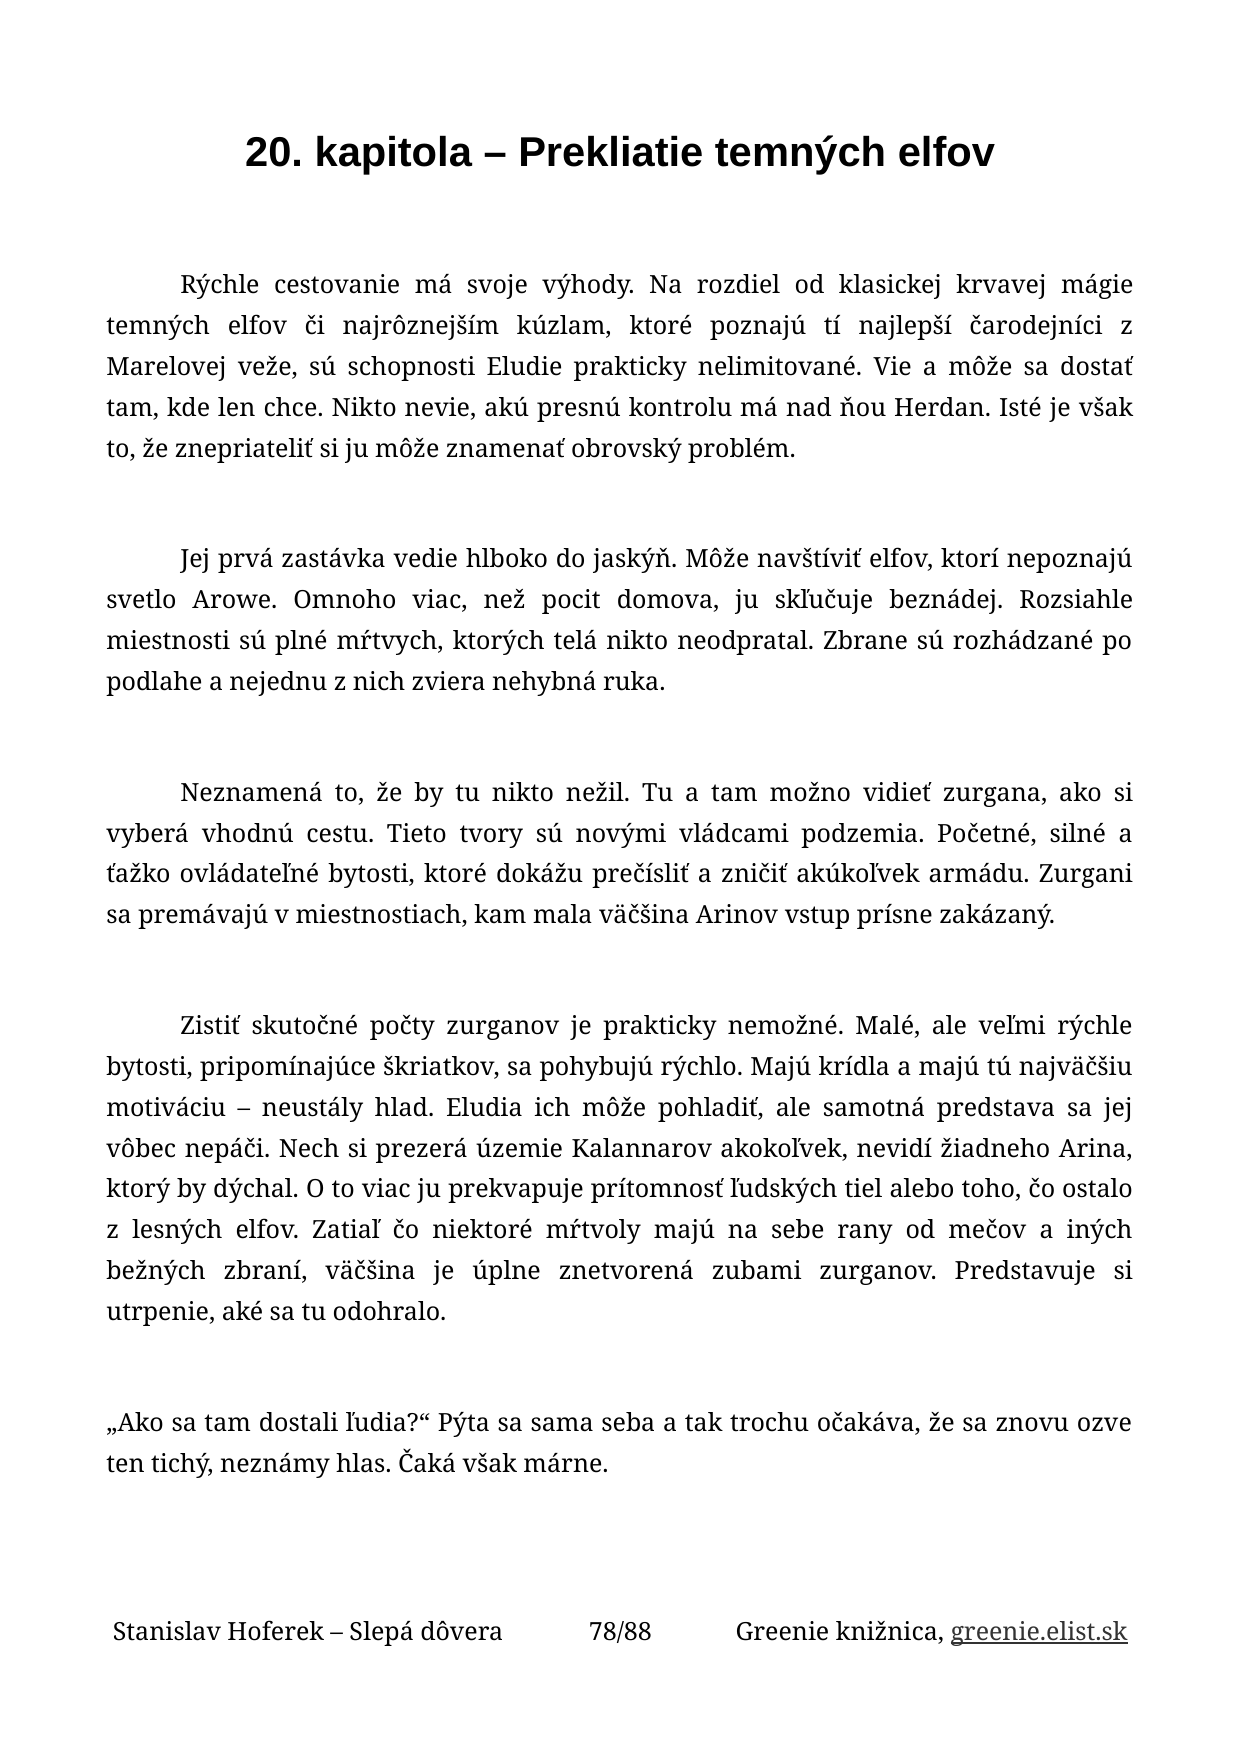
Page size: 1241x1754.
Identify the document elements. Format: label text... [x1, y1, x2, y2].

text Neznamená to, že by tu nikto nežil. Tu a tam možno vidieť zurgana, ako si vyberá vhodnú cestu. Tieto tvory sú novými vládcami podzemia. Početné, silné a ťažko ovládateľné bytosti, ktoré dokážu prečísliť a zničiť akúkoľvek armádu. Zurgani sa premávajú v miestnostiach, kam mala väčšina Arinov vstup prísne zakázaný. [106, 774, 1134, 931]
text „Ako sa tam dostali ľudia?“ Pýta sa sama seba a tak trochu očakáva, že sa znovu ozve ten tichý, neznámy hlas. Čaká však márne. [106, 1404, 1134, 1479]
subtitle 20. kapitola – Prekliatie temných elfov [106, 127, 1134, 175]
text Zistiť skutočné počty zurganov je prakticky nemožné. Malé, ale veľmi rýchle bytosti, pripomínajúce škriatkov, sa pohybujú rýchlo. Majú krídla a majú tú najväčšiu motiváciu – neustály hlad. Eludia ich môže pohladiť, ale samotná predstava sa jej vôbec nepáči. Nech si prezerá územie Kalannarov akokoľvek, nevidí žiadneho Arina, ktorý by dýchal. O to viac ju prekvapuje prítomnosť ľudských tiel alebo toho, čo ostalo z lesných elfov. Zatiaľ čo niektoré mŕtvoly majú na sebe rany od mečov a iných bežných zbraní, väčšina je úplne znetvorená zubami zurganov. Predstavuje si utrpenie, aké sa tu odohralo. [106, 1008, 1134, 1328]
text Jej prvá zastávka vedie hlboko do jaskýň. Môže navštíviť elfov, ktorí nepoznajú svetlo Arowe. Omnoho viac, než pocit domova, ju skľučuje beznádej. Rozsiahle miestnosti sú plné mŕtvych, ktorých telá nikto neodpratal. Zbrane sú rozhádzané po podlahe a nejednu z nich zviera nehybná ruka. [106, 541, 1134, 698]
text Rýchle cestovanie má svoje výhody. Na rozdiel od klasickej krvavej mágie temných elfov či najrôznejším kúzlam, ktoré poznajú tí najlepší čarodejníci z Marelovej veže, sú schopnosti Eludie prakticky nelimitované. Vie a môže sa dostať tam, kde len chce. Nikto nevie, akú presnú kontrolu má nad ňou Herdan. Isté je však to, že znepriateliť si ju môže znamenať obrovský problém. [106, 267, 1134, 464]
